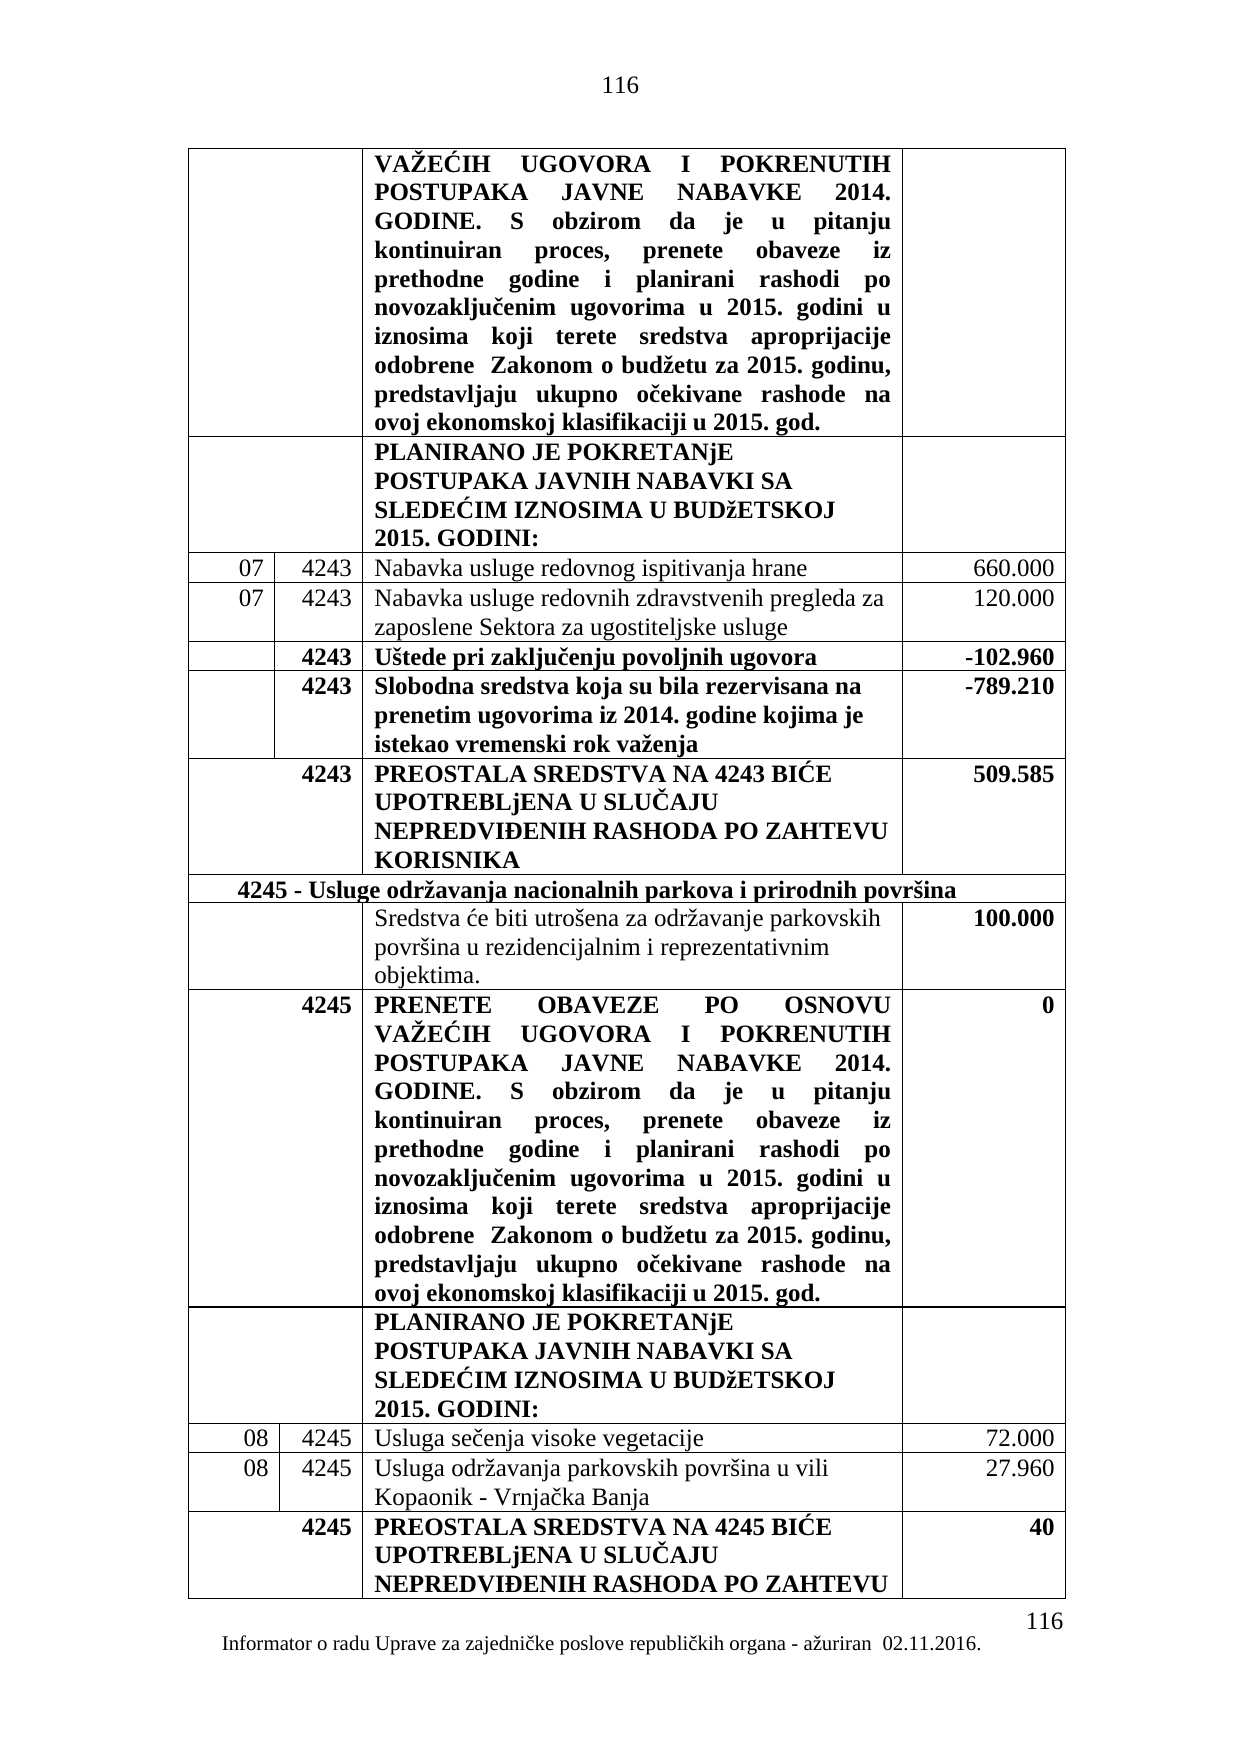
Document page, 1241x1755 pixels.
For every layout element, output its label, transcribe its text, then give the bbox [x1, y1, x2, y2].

table_cell 72.000 [903, 1424, 1065, 1452]
table_cell 4243 [275, 553, 362, 582]
table_cell Sredstva će biti utrošena za održavanje parkovskih površina u rezidencijalnim i reprezentativnim objektima. [363, 903, 902, 989]
table_cell Usluga sečenja visoke vegetacije [363, 1424, 902, 1452]
table_cell PREOSTALA SREDSTVA NA 4245 BIĆE UPOTREBLjENA U SLUČAJU NEPREDVIĐENIH RASHODA PO ZAHTEVU [363, 1512, 902, 1598]
table_cell PLANIRANO JE POKRETANјE POSTUPAKA JAVNIH NABAVKI SA SLEDEĆIM IZNOSIMA U BUDžETSKOJ 2015. GODINI: [363, 1308, 902, 1422]
table_cell [189, 903, 362, 989]
table_cell 4245 [189, 990, 362, 1306]
table_cell 27.960 [903, 1453, 1065, 1511]
table_cell Uštede pri zaklјučenju povolјnih ugovora [363, 642, 902, 670]
table_cell -102.960 [903, 642, 1065, 670]
table_cell [903, 1308, 1065, 1422]
table_cell 07 [189, 583, 274, 641]
table_cell 4245 [189, 1512, 362, 1598]
table_cell VAŽEĆIH UGOVORA I POKRENUTIH POSTUPAKA JAVNE NABAVKE 2014. GODINE. S obzirom da je u pitanju kontinuiran proces, prenete obaveze iz prethodne godine i planirani rashodi po novozaklјučenim ugovorima u 2015. godini u iznosima koji terete sredstva aproprijacije odobrene Zakonom o budžetu za 2015. godinu, predstavlјaju ukupno očekivane rashode na ovoj ekonomskoj klasifikaciji u 2015. god. [363, 149, 902, 436]
table_cell 4245 - Usluge održavanja nacionalnih parkova i prirodnih površina [189, 875, 1065, 902]
table_cell 100.000 [903, 903, 1065, 989]
table_cell 4245 [280, 1453, 362, 1511]
table_cell 4243 [189, 759, 362, 874]
table_cell [189, 1308, 362, 1422]
table_cell 4243 [275, 583, 362, 641]
table_cell 08 [189, 1453, 279, 1511]
table_cell 4245 [280, 1424, 362, 1452]
table_cell 07 [189, 553, 274, 582]
table_cell Nabavka usluge redovnog ispitivanja hrane [363, 553, 902, 582]
table_cell PRENETE OBAVEZE PO OSNOVU VAŽEĆIH UGOVORA I POKRENUTIH POSTUPAKA JAVNE NABAVKE 2014. GODINE. S obzirom da je u pitanju kontinuiran proces, prenete obaveze iz prethodne godine i planirani rashodi po novozaklјučenim ugovorima u 2015. godini u iznosima koji terete sredstva aproprijacije odobrene Zakonom o budžetu za 2015. godinu, predstavlјaju ukupno očekivane rashode na ovoj ekonomskoj klasifikaciji u 2015. god. [363, 990, 902, 1306]
table_cell [189, 437, 362, 552]
table_cell [189, 642, 274, 670]
table_cell Usluga održavanja parkovskih površina u vili Kopaonik - Vrnjačka Banja [363, 1453, 902, 1511]
table_cell 120.000 [903, 583, 1065, 641]
table_cell Nabavka usluge redovnih zdravstvenih pregleda za zaposlene Sektora za ugostitelјske usluge [363, 583, 902, 641]
table_cell 40 [903, 1512, 1065, 1598]
table_cell Slobodna sredstva koja su bila rezervisana na prenetim ugovorima iz 2014. godine kojima je istekao vremenski rok važenja [363, 671, 902, 758]
table_cell [189, 671, 274, 758]
table_cell 4243 [275, 642, 362, 670]
table_cell 0 [903, 990, 1065, 1306]
table_cell [903, 437, 1065, 552]
table_cell 660.000 [903, 553, 1065, 582]
table_cell -789.210 [903, 671, 1065, 758]
table_cell PREOSTALA SREDSTVA NA 4243 BIĆE UPOTREBLjENA U SLUČAJU NEPREDVIĐENIH RASHODA PO ZAHTEVU KORISNIKA [363, 759, 902, 874]
table_cell [903, 149, 1065, 436]
table_cell [189, 149, 362, 436]
table_cell 08 [189, 1424, 279, 1452]
table_cell 4243 [275, 671, 362, 758]
table_cell 509.585 [903, 759, 1065, 874]
table_cell PLANIRANO JE POKRETANјE POSTUPAKA JAVNIH NABAVKI SA SLEDEĆIM IZNOSIMA U BUDžETSKOJ 2015. GODINI: [363, 437, 902, 552]
